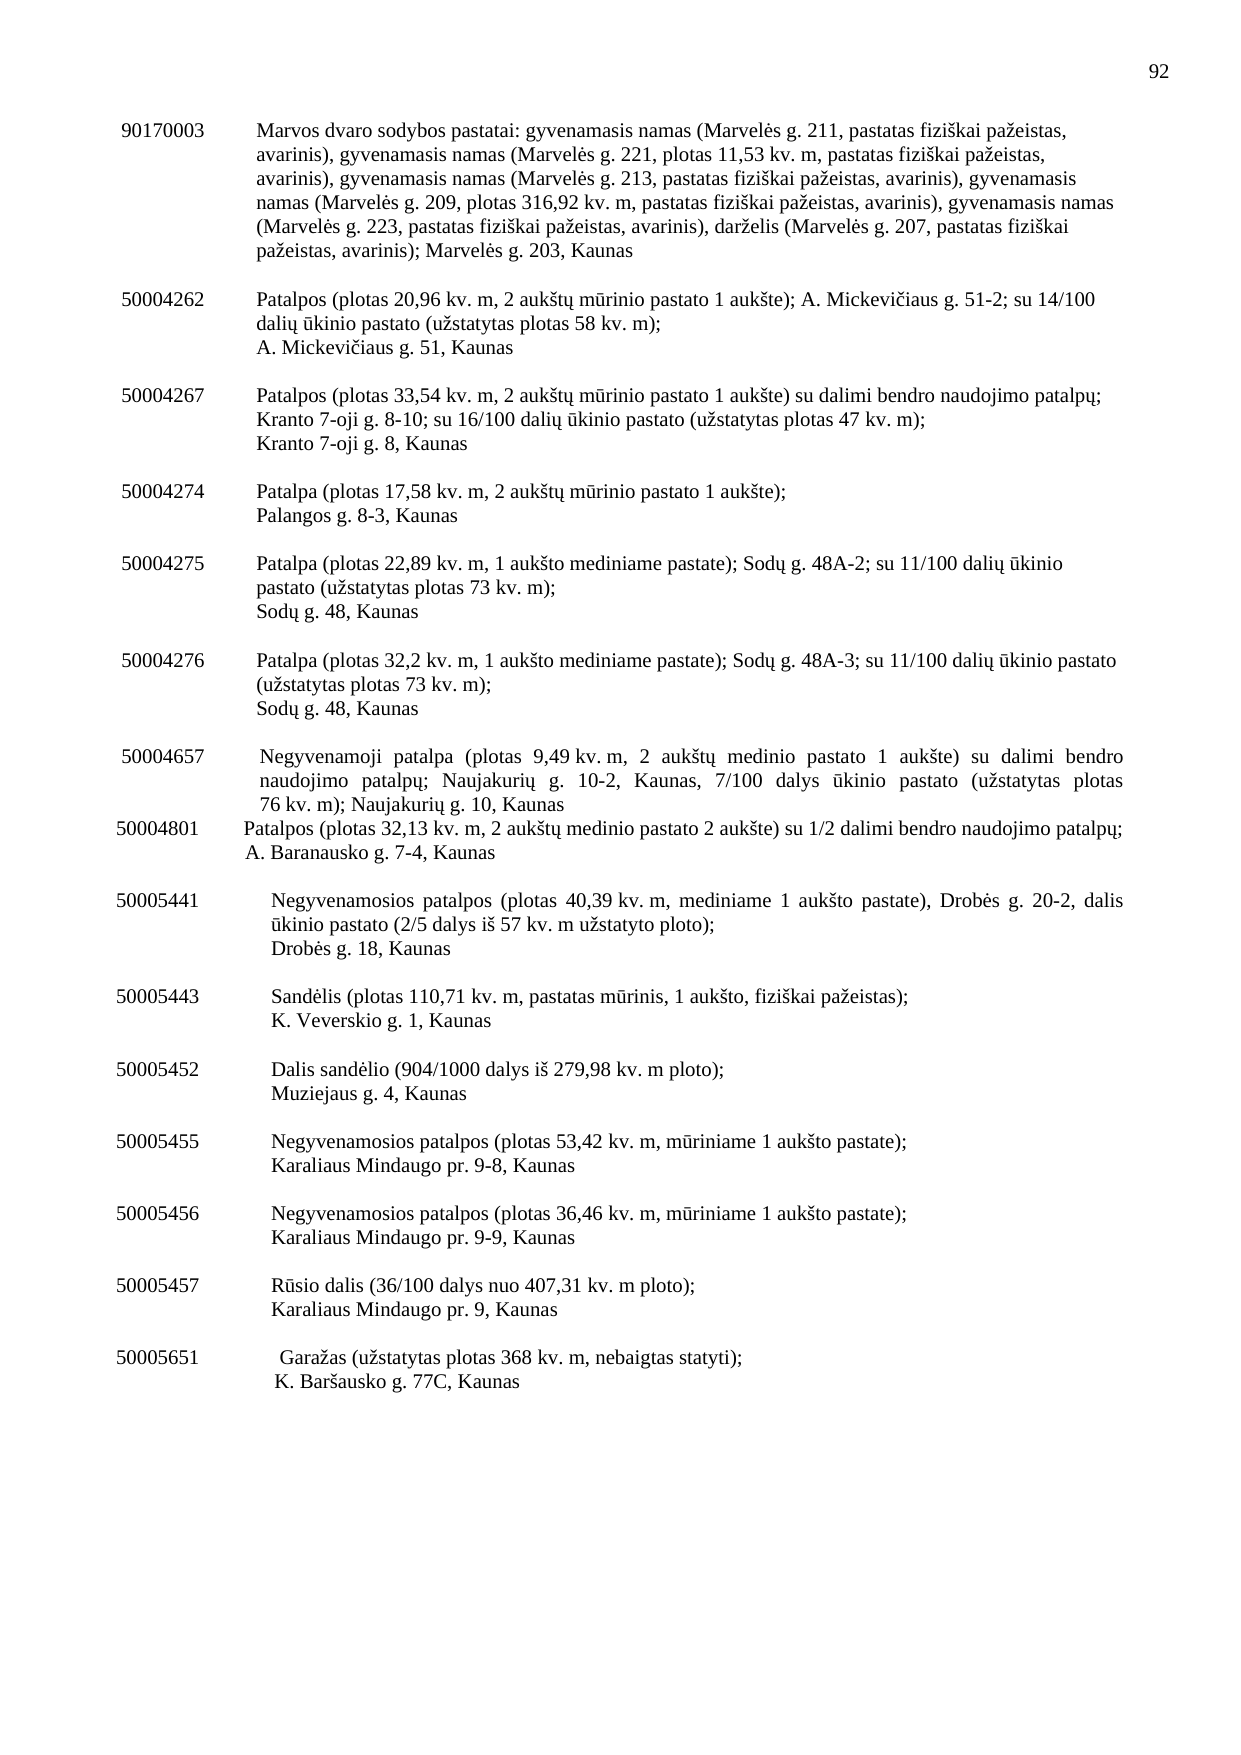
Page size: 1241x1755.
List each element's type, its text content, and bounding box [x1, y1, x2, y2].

table_cell [105, 624, 1198, 647]
table_cell Patalpos (plotas 20,96 kv. m, 2 aukštų mūrinio pastato 1 aukšte); A. Mickevičiaus g. 51-2; su 14/100 dalių ūkinio pastato (užstatytas plotas 58 kv. m); A. Mickevičiaus g. 51, Kaunas [245, 287, 1136, 359]
table_cell [1136, 551, 1152, 623]
table_cell [1190, 1129, 1198, 1201]
table_cell [1152, 1129, 1157, 1201]
table_cell [1173, 479, 1189, 527]
table_cell 50005452 [105, 1057, 245, 1129]
table_cell [1136, 383, 1152, 455]
table_cell [1190, 479, 1198, 527]
table_cell [100, 888, 104, 984]
table_cell [1152, 888, 1157, 984]
table_cell [1136, 888, 1152, 984]
table_cell [1136, 1057, 1152, 1129]
table_cell Dalis sandėlio (904/1000 dalys iš 279,98 kv. m ploto); Muziejaus g. 4, Kaunas [245, 1057, 1136, 1129]
table_cell [1152, 1345, 1157, 1417]
table_cell Negyvenamosios patalpos (plotas 36,46 kv. m, mūriniame 1 aukšto pastate); Karaliaus Mindaugo pr. 9-9, Kaunas [245, 1201, 1136, 1273]
table_cell [1152, 984, 1157, 1057]
table_cell [1190, 551, 1198, 623]
table_cell [1190, 287, 1198, 359]
table_cell [1152, 1273, 1157, 1345]
table_cell [1190, 888, 1198, 984]
table_cell 50005456 [105, 1201, 245, 1273]
table_cell [100, 1345, 104, 1417]
table_cell [1157, 479, 1173, 527]
table_cell [1173, 1273, 1189, 1345]
table_cell [100, 455, 104, 479]
table_cell [105, 359, 1198, 383]
table_cell Negyvenamosios patalpos (plotas 53,42 kv. m, mūriniame 1 aukšto pastate); Karaliaus Mindaugo pr. 9-8, Kaunas [245, 1129, 1136, 1201]
table_cell Rūsio dalis (36/100 dalys nuo 407,31 kv. m ploto); Karaliaus Mindaugo pr. 9, Kaunas [245, 1273, 1136, 1345]
table_cell [1152, 383, 1157, 455]
table_cell [100, 287, 104, 359]
table_cell [1190, 1273, 1198, 1345]
table_cell 50005455 [105, 1129, 245, 1201]
table_cell [1173, 1345, 1189, 1417]
table_cell Sandėlis (plotas 110,71 kv. m, pastatas mūrinis, 1 aukšto, fiziškai pažeistas); K. Veverskio g. 1, Kaunas [245, 984, 1136, 1057]
table_cell [1136, 479, 1152, 527]
table_cell [1152, 1057, 1157, 1129]
table_cell [1157, 551, 1173, 623]
table_cell [1136, 1273, 1152, 1345]
table_cell 50005441 [105, 888, 245, 984]
table_cell [1157, 383, 1173, 455]
table_cell [105, 455, 1198, 479]
table_cell Patalpa (plotas 22,89 kv. m, 1 aukšto mediniame pastate); Sodų g. 48A-2; su 11/100 dalių ūkinio pastato (užstatytas plotas 73 kv. m); Sodų g. 48, Kaunas [245, 551, 1136, 623]
table_cell [1173, 551, 1189, 623]
table_cell [1173, 744, 1189, 816]
table_cell [100, 118, 104, 262]
table_cell [1190, 1345, 1198, 1417]
table_cell 50004801 [105, 816, 245, 888]
table_cell [1136, 648, 1152, 720]
table_cell [1173, 287, 1189, 359]
table_cell [1190, 1057, 1198, 1129]
table_cell 50004274 [105, 479, 245, 527]
table_cell [1173, 984, 1189, 1057]
table_cell [100, 816, 104, 888]
table_cell [105, 263, 1198, 287]
table_cell Negyvenamoji patalpa (plotas 9,49 kv. m, 2 aukštų medinio pastato 1 aukšte) su dalimi bendro naudojimo patalpų; Naujakurių g. 10-2, Kaunas, 7/100 dalys ūkinio pastato (užstatytas plotas 76 kv. m); Naujakurių g. 10, Kaunas [245, 744, 1136, 816]
table_cell 50004276 [105, 648, 245, 720]
table_cell [1173, 383, 1189, 455]
table_cell 50005443 [105, 984, 245, 1057]
table_cell 50004262 [105, 287, 245, 359]
table_cell [1173, 816, 1189, 888]
table_cell [1157, 287, 1173, 359]
table_cell [100, 624, 104, 647]
table_cell [100, 744, 104, 816]
table_cell [1190, 118, 1198, 262]
table_cell [100, 984, 104, 1057]
table_cell [1136, 1201, 1152, 1273]
table_cell [100, 527, 104, 551]
table_cell 50005651 [105, 1345, 245, 1417]
table_cell [1152, 287, 1157, 359]
table_cell Marvos dvaro sodybos pastatai: gyvenamasis namas (Marvelės g. 211, pastatas fiziškai pažeistas, avarinis), gyvenamasis namas (Marvelės g. 221, plotas 11,53 kv. m, pastatas fiziškai pažeistas, avarinis), gyvenamasis namas (Marvelės g. 213, pastatas fiziškai pažeistas, avarinis), gyvenamasis namas (Marvelės g. 209, plotas 316,92 kv. m, pastatas fiziškai pažeistas, avarinis), gyvenamasis namas (Marvelės g. 223, pastatas fiziškai pažeistas, avarinis), darželis (Marvelės g. 207, pastatas fiziškai pažeistas, avarinis); Marvelės g. 203, Kaunas [245, 118, 1136, 262]
table_cell [1136, 287, 1152, 359]
table_cell [1136, 118, 1152, 262]
table_cell [1157, 118, 1173, 262]
table_cell [100, 359, 104, 383]
table_cell [1173, 118, 1189, 262]
table_cell [100, 1201, 104, 1273]
table_cell [100, 551, 104, 623]
table_cell [100, 383, 104, 455]
table_cell [1136, 1129, 1152, 1201]
table_cell [1136, 984, 1152, 1057]
table_cell [1190, 648, 1198, 720]
table_cell [105, 720, 1198, 744]
table_cell [1173, 1129, 1189, 1201]
table_cell [1152, 744, 1157, 816]
table_cell Patalpos (plotas 33,54 kv. m, 2 aukštų mūrinio pastato 1 aukšte) su dalimi bendro naudojimo patalpų; Kranto 7-oji g. 8-10; su 16/100 dalių ūkinio pastato (užstatytas plotas 47 kv. m); Kranto 7-oji g. 8, Kaunas [245, 383, 1136, 455]
table_cell [1152, 118, 1157, 262]
table_cell [100, 720, 104, 744]
table_cell [1136, 1345, 1152, 1417]
table_cell [1190, 1201, 1198, 1273]
table_cell [100, 479, 104, 527]
table_cell [1157, 816, 1173, 888]
table_cell Negyvenamosios patalpos (plotas 40,39 kv. m, mediniame 1 aukšto pastate), Drobės g. 20-2, dalis ūkinio pastato (2/5 dalys iš 57 kv. m užstatyto ploto); Drobės g. 18, Kaunas [245, 888, 1136, 984]
table_cell [1157, 648, 1173, 720]
table_cell 50004267 [105, 383, 245, 455]
table_cell [1157, 1345, 1173, 1417]
table_cell [1190, 383, 1198, 455]
table_cell [105, 527, 1198, 551]
table_cell [100, 263, 104, 287]
table_cell [1152, 1201, 1157, 1273]
table_cell [1190, 984, 1198, 1057]
table_cell [1157, 888, 1173, 984]
table_cell [1136, 816, 1152, 888]
table_cell Garažas (užstatytas plotas 368 kv. m, nebaigtas statyti); K. Baršausko g. 77C, Kaunas [245, 1345, 1136, 1417]
table_cell [1157, 1129, 1173, 1201]
table_cell [1173, 888, 1189, 984]
table_cell [1136, 744, 1152, 816]
table_cell [1173, 1201, 1189, 1273]
table_cell [1152, 816, 1157, 888]
table_cell [1190, 816, 1198, 888]
table_cell [1157, 744, 1173, 816]
table_cell 50005457 [105, 1273, 245, 1345]
table_cell [100, 648, 104, 720]
table_cell [1157, 1057, 1173, 1129]
table_cell 50004275 [105, 551, 245, 623]
table_cell [1190, 744, 1198, 816]
table_cell [100, 1273, 104, 1345]
table_cell Patalpos (plotas 32,13 kv. m, 2 aukštų medinio pastato 2 aukšte) su 1/2 dalimi bendro naudojimo patalpų; A. Baranausko g. 7-4, Kaunas [245, 816, 1136, 888]
table_cell 90170003 [105, 118, 245, 262]
table_cell [1173, 1057, 1189, 1129]
table_cell [100, 1057, 104, 1129]
table_cell [1152, 479, 1157, 527]
table_cell [100, 1129, 104, 1201]
table_cell [1173, 648, 1189, 720]
table_cell [1157, 1273, 1173, 1345]
table_cell 50004657 [105, 744, 245, 816]
table_cell [1157, 1201, 1173, 1273]
table_cell [1157, 984, 1173, 1057]
table_cell Patalpa (plotas 32,2 kv. m, 1 aukšto mediniame pastate); Sodų g. 48A-3; su 11/100 dalių ūkinio pastato (užstatytas plotas 73 kv. m); Sodų g. 48, Kaunas [245, 648, 1136, 720]
table_cell [1152, 648, 1157, 720]
table_cell [1152, 551, 1157, 623]
table_cell Patalpa (plotas 17,58 kv. m, 2 aukštų mūrinio pastato 1 aukšte); Palangos g. 8-3, Kaunas [245, 479, 1136, 527]
